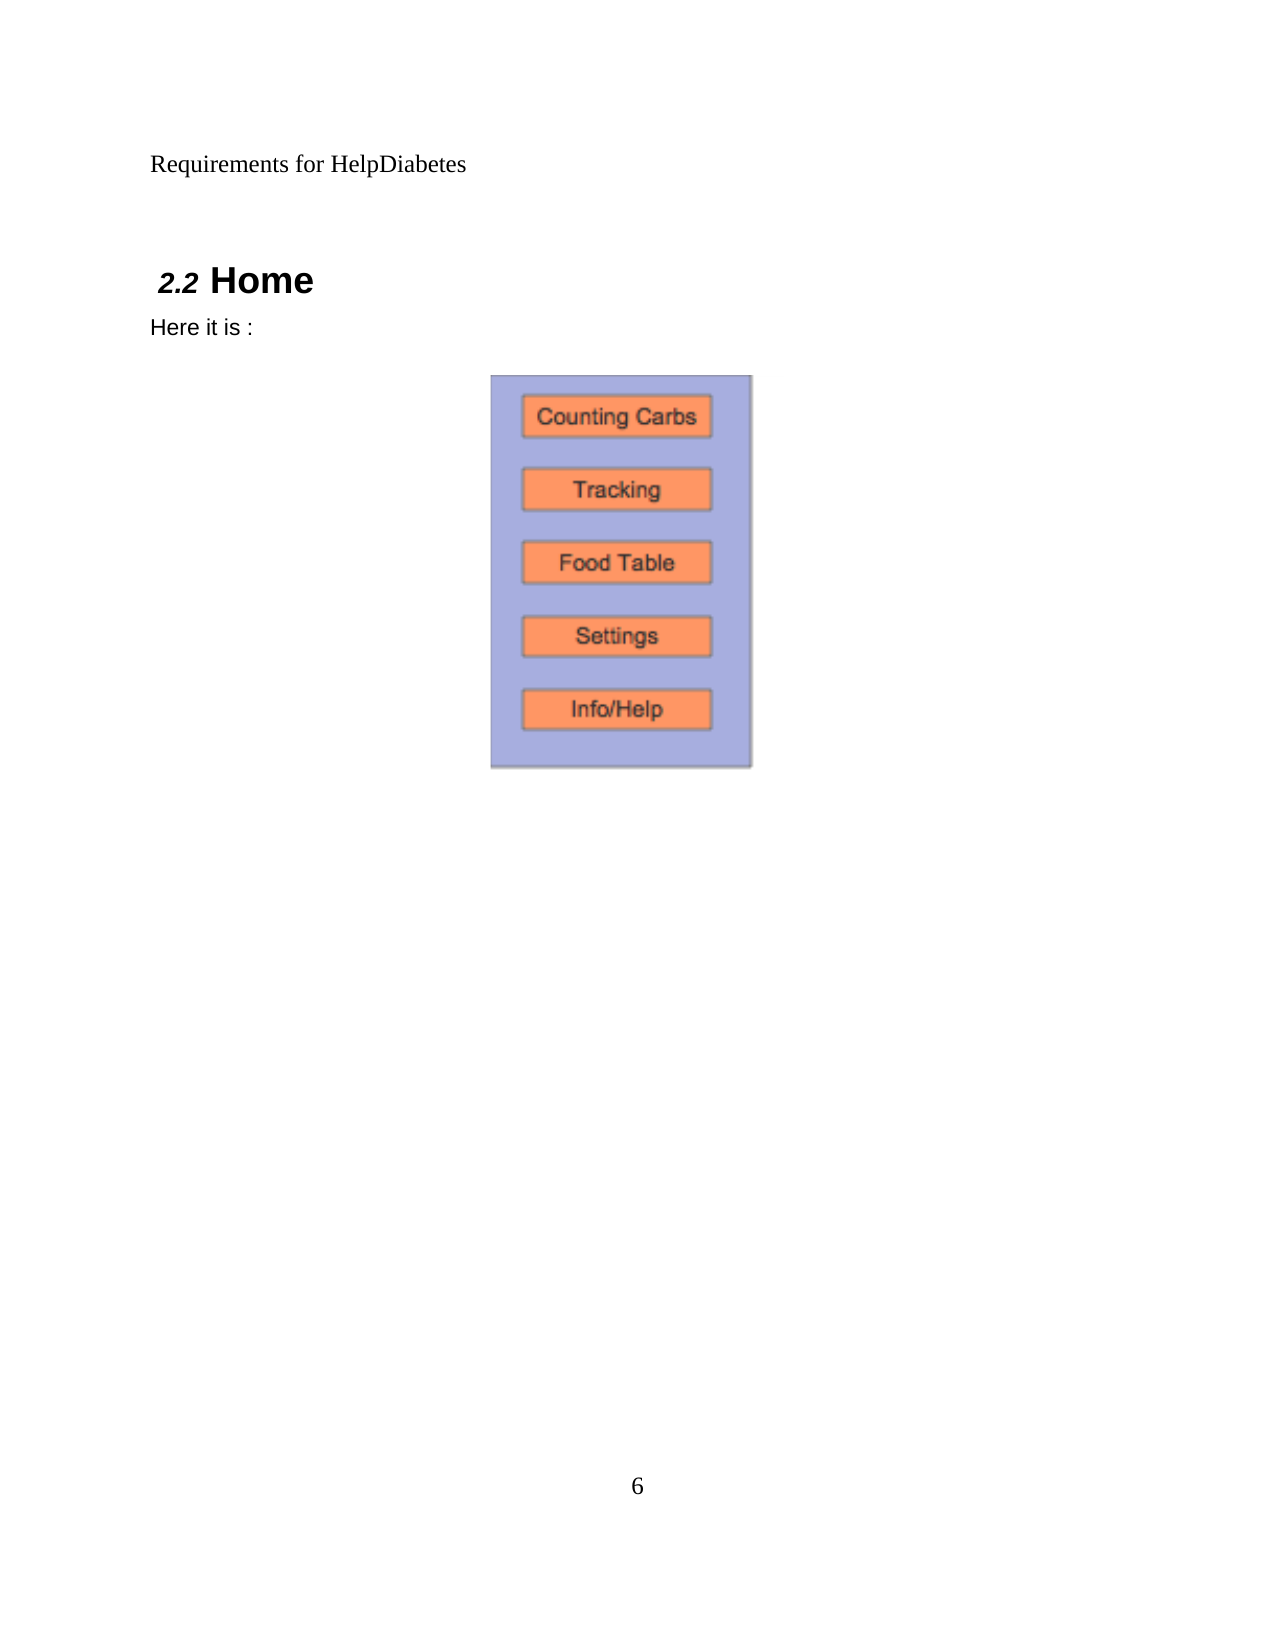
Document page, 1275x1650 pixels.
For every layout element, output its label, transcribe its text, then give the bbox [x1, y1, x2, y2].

picture [490, 375, 785, 801]
subtitle Home [150, 260, 1125, 302]
text Here it is : [150, 314, 1125, 340]
